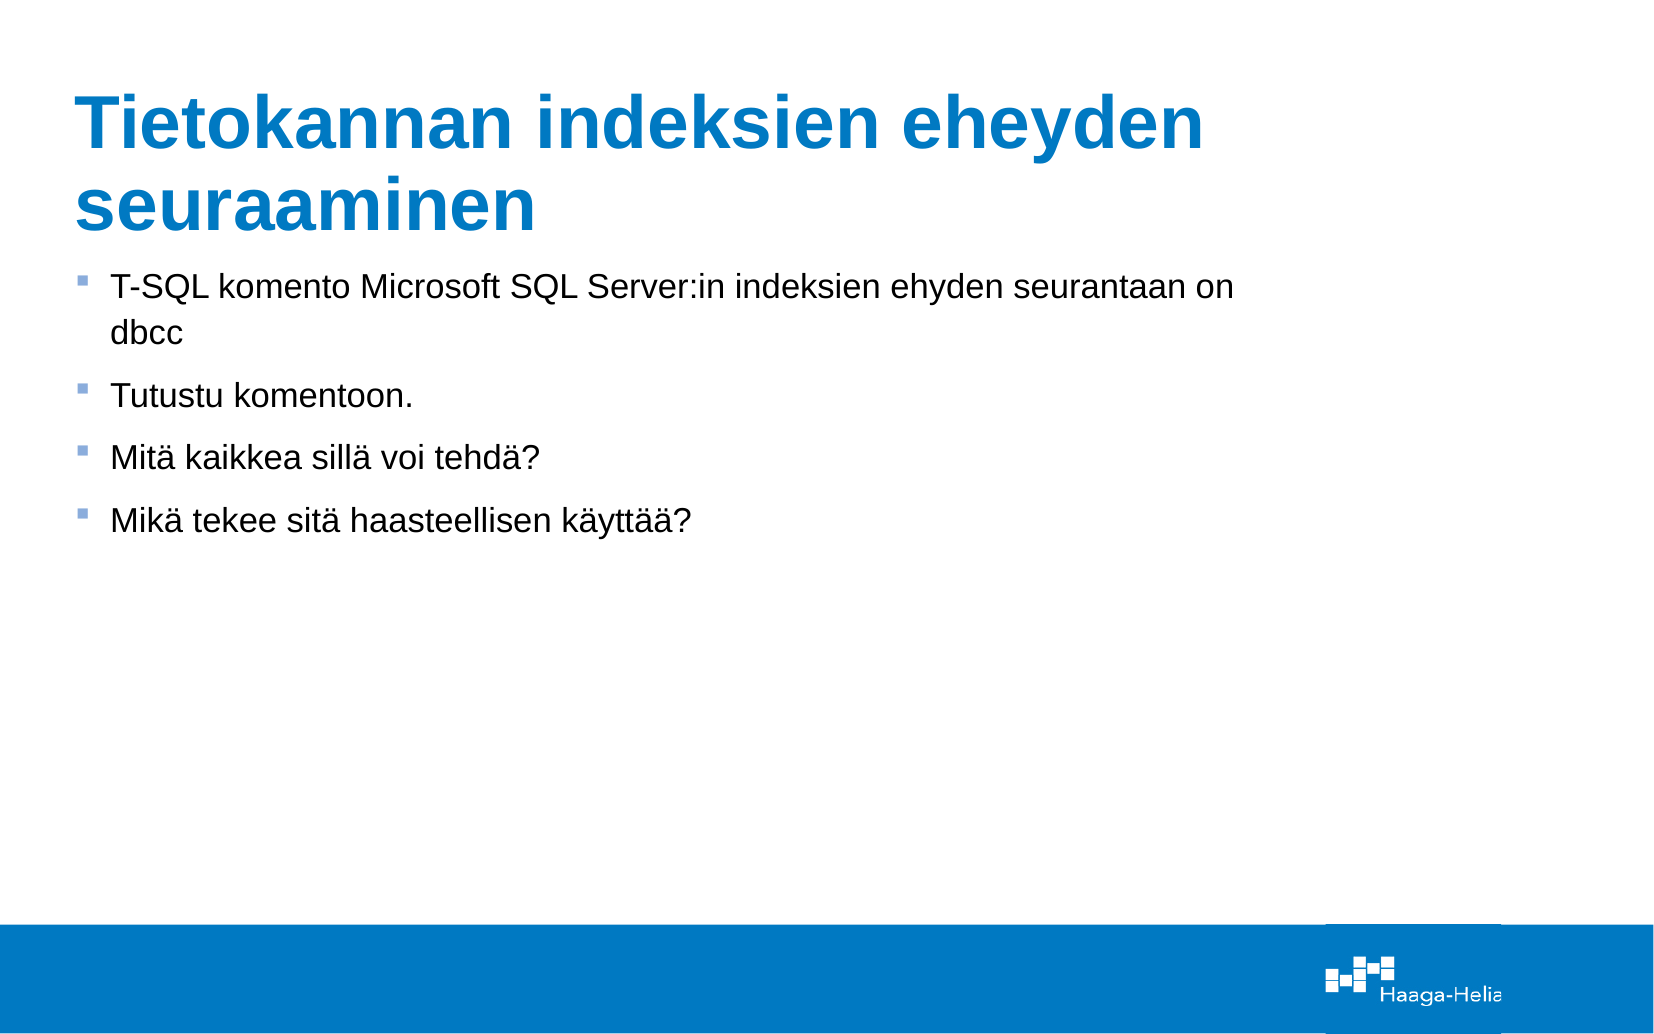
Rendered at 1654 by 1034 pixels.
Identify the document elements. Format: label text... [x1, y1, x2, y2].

picture [1325, 924, 1502, 1034]
title Tietokannan indeksien eheyden seuraaminen [74, 82, 1584, 178]
list T-SQL komento Microsoft SQL Server:in indeksien ehyden seurantaan on dbcc Tutustu komentoon. Mitä kaikkea sillä voi tehdä? Mikä tekee sitä haasteellisen käyttää? [74, 259, 1584, 922]
